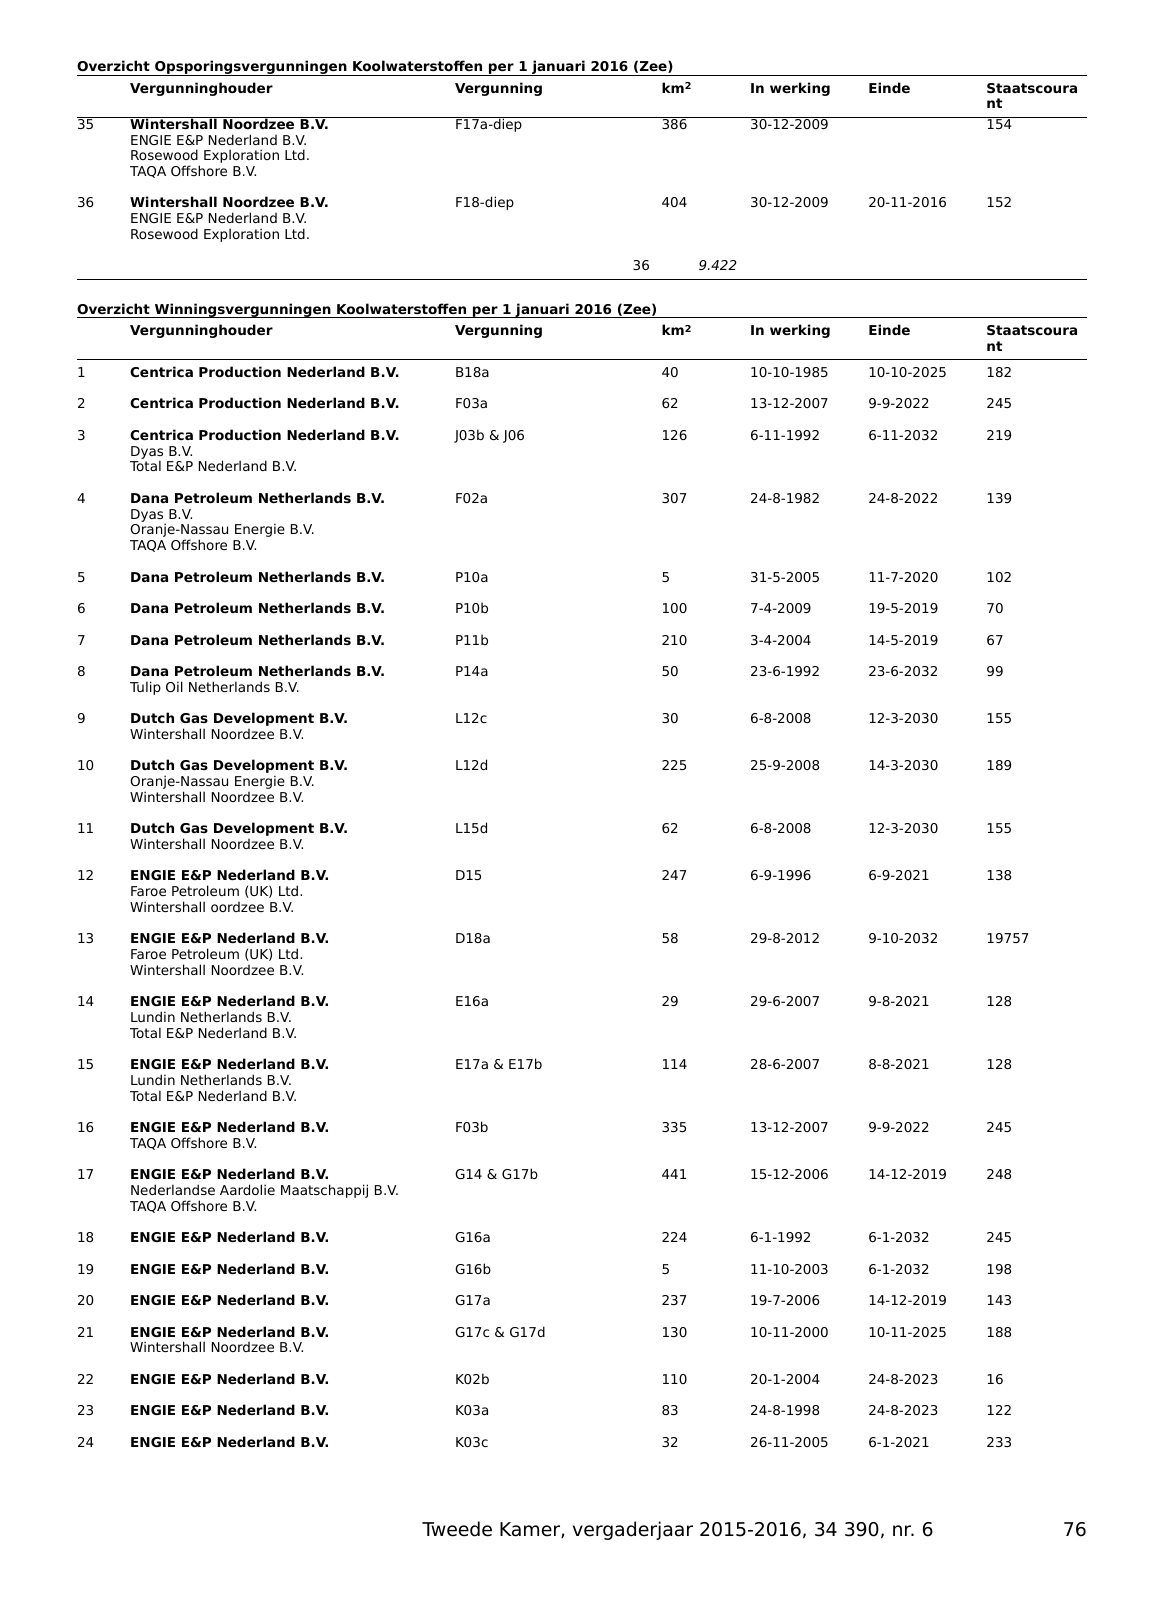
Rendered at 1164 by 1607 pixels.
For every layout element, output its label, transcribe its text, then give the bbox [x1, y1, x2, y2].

table_cell [980, 900, 1087, 915]
table_cell [655, 1010, 744, 1026]
table_cell B18a [449, 360, 655, 381]
table_cell G17c & G17d [449, 1324, 655, 1340]
table_cell [655, 1340, 744, 1356]
table_cell [449, 1151, 655, 1167]
table_cell [655, 227, 744, 242]
table_cell [980, 884, 1087, 900]
table_cell 25-9-2008 [744, 758, 862, 774]
table_cell 40 [655, 360, 744, 381]
table_cell J03b & J06 [449, 428, 655, 443]
table_cell [980, 853, 1087, 868]
table_cell 50 [655, 664, 744, 679]
table_cell [980, 1450, 1087, 1466]
table_cell 35 [77, 118, 124, 132]
table_cell [980, 444, 1087, 459]
table_cell Staatscourant [980, 318, 1087, 359]
table_cell [655, 522, 744, 538]
table_cell 10-10-1985 [744, 360, 862, 381]
table_cell [744, 1387, 862, 1403]
table_cell P14a [449, 664, 655, 679]
table_cell 36 [449, 258, 655, 279]
table_cell [980, 915, 1087, 931]
table_cell [744, 1041, 862, 1057]
table_cell 9-8-2021 [862, 994, 980, 1010]
table_cell [77, 412, 124, 428]
table_cell Dana Petroleum Netherlands B.V. [124, 664, 449, 679]
table_cell [980, 227, 1087, 242]
table_cell [655, 1199, 744, 1214]
table_cell ENGIE E&P Nederland B.V. [124, 1403, 449, 1419]
table_cell Dutch Gas Development B.V. [124, 711, 449, 727]
table_cell [124, 1041, 449, 1057]
table_cell [449, 227, 655, 242]
table_cell 6-11-2032 [862, 428, 980, 443]
table_cell [744, 1089, 862, 1104]
table_cell E16a [449, 994, 655, 1010]
table_cell ENGIE E&P Nederland B.V. [124, 994, 449, 1010]
table_cell [862, 727, 980, 742]
table_cell 143 [980, 1293, 1087, 1309]
table_cell 2 [77, 396, 124, 412]
table_cell [124, 1214, 449, 1230]
table_cell [124, 648, 449, 664]
table_cell [744, 1151, 862, 1167]
table_cell 1 [77, 360, 124, 381]
table_cell [655, 412, 744, 428]
table_cell F02a [449, 491, 655, 506]
table_cell [655, 915, 744, 931]
table_cell [449, 915, 655, 931]
table_cell [77, 790, 124, 805]
table_cell Wintershall oordzee B.V. [124, 900, 449, 915]
table_cell [124, 1277, 449, 1293]
table_cell [744, 459, 862, 475]
table_cell [449, 680, 655, 695]
table_cell [862, 1450, 980, 1466]
table_cell 23 [77, 1403, 124, 1419]
table_cell [862, 617, 980, 632]
table_cell [980, 381, 1087, 396]
table_cell 14-5-2019 [862, 632, 980, 648]
table_cell G16b [449, 1261, 655, 1277]
table_cell [744, 915, 862, 931]
table_cell Dana Petroleum Netherlands B.V. [124, 632, 449, 648]
table_cell 24-8-2023 [862, 1372, 980, 1387]
table_cell 29-6-2007 [744, 994, 862, 1010]
table_cell [744, 538, 862, 554]
table_cell [744, 506, 862, 522]
table_cell [862, 853, 980, 868]
table_cell [862, 805, 980, 821]
table_cell [744, 522, 862, 538]
table_cell [980, 805, 1087, 821]
table_cell [655, 805, 744, 821]
table_cell ENGIE E&P Nederland B.V. [124, 1120, 449, 1136]
table_cell 99 [980, 664, 1087, 679]
table_cell [980, 1214, 1087, 1230]
table_cell [449, 727, 655, 742]
table_cell 155 [980, 821, 1087, 837]
table_cell 24-8-2022 [862, 491, 980, 506]
table_cell [862, 1136, 980, 1151]
table_cell 21 [77, 1324, 124, 1340]
table_cell [980, 1026, 1087, 1041]
table_cell [744, 790, 862, 805]
table_cell [980, 837, 1087, 852]
table_cell ENGIE E&P Nederland B.V. [124, 1057, 449, 1073]
table_cell TAQA Offshore B.V. [124, 538, 449, 554]
table_cell [862, 1089, 980, 1104]
table_cell [449, 963, 655, 978]
table_cell [655, 884, 744, 900]
table_cell [655, 774, 744, 789]
table_cell [862, 1387, 980, 1403]
table_cell [744, 211, 862, 227]
table_cell Rosewood Exploration Ltd. [124, 227, 449, 242]
table_cell [449, 774, 655, 789]
table_cell F03a [449, 396, 655, 412]
table_cell [862, 900, 980, 915]
table_cell 23-6-2032 [862, 664, 980, 679]
table_cell 24-8-1998 [744, 1403, 862, 1419]
table_cell [449, 243, 655, 258]
table_cell [77, 1450, 124, 1466]
table_cell [744, 617, 862, 632]
table_cell ENGIE E&P Nederland B.V. [124, 931, 449, 947]
table_cell [449, 475, 655, 491]
table_header Overzicht Winningsvergunningen Koolwaterstoffen per 1 januari 2016 (Zee) [77, 302, 1087, 317]
table_cell [449, 412, 655, 428]
table_cell [124, 585, 449, 601]
table_cell [862, 148, 980, 164]
table_cell 12 [77, 868, 124, 884]
table_cell Dana Petroleum Netherlands B.V. [124, 491, 449, 506]
table_cell [77, 76, 124, 117]
table_cell [862, 790, 980, 805]
table_cell [980, 790, 1087, 805]
table_cell [862, 1214, 980, 1230]
table_cell 6-9-2021 [862, 868, 980, 884]
table_cell [77, 227, 124, 242]
table_cell [124, 381, 449, 396]
table_cell [862, 1073, 980, 1088]
table_cell 6-1-2032 [862, 1261, 980, 1277]
table_cell [124, 915, 449, 931]
table_cell L12d [449, 758, 655, 774]
table_cell E17a & E17b [449, 1057, 655, 1073]
table_cell 4 [77, 491, 124, 506]
table_cell [744, 727, 862, 742]
table_cell [744, 1010, 862, 1026]
table_cell 9-9-2022 [862, 1120, 980, 1136]
table_cell [862, 1104, 980, 1120]
table_cell Vergunninghouder [124, 76, 449, 117]
table_cell [744, 1199, 862, 1214]
table_cell ENGIE E&P Nederland B.V. [124, 1293, 449, 1309]
table_cell [124, 475, 449, 491]
table_cell [655, 243, 744, 258]
table_cell 5 [77, 569, 124, 585]
table_cell [862, 1419, 980, 1434]
table_cell [744, 1136, 862, 1151]
table_cell [655, 1419, 744, 1434]
table_cell [124, 743, 449, 758]
table_cell [449, 1199, 655, 1214]
table_cell [744, 963, 862, 978]
table_cell [862, 947, 980, 963]
table_cell 22 [77, 1372, 124, 1387]
table_cell [655, 727, 744, 742]
table_cell ENGIE E&P Nederland B.V. [124, 1167, 449, 1183]
table_cell [77, 1419, 124, 1434]
table_cell [655, 978, 744, 994]
table_cell [980, 963, 1087, 978]
table_cell [980, 1277, 1087, 1293]
table_cell [449, 1340, 655, 1356]
table_cell 11-10-2003 [744, 1261, 862, 1277]
table_cell 19-7-2006 [744, 1293, 862, 1309]
table_cell Lundin Netherlands B.V. [124, 1010, 449, 1026]
table_cell 245 [980, 396, 1087, 412]
table_cell [77, 1136, 124, 1151]
table_cell [744, 585, 862, 601]
table_cell K02b [449, 1372, 655, 1387]
table_cell [449, 1356, 655, 1372]
table_cell 10-11-2025 [862, 1324, 980, 1340]
table_cell [449, 554, 655, 569]
table_cell Total E&P Nederland B.V. [124, 1089, 449, 1104]
table_cell [124, 805, 449, 821]
table_cell [77, 1104, 124, 1120]
table_cell Dana Petroleum Netherlands B.V. [124, 601, 449, 617]
table_cell 20-11-2016 [862, 195, 980, 211]
table_cell [124, 243, 449, 258]
table_cell Wintershall Noordzee B.V. [124, 963, 449, 978]
table_cell [744, 884, 862, 900]
table_cell [980, 585, 1087, 601]
table_cell [744, 1214, 862, 1230]
table_cell [862, 522, 980, 538]
table_cell [862, 1356, 980, 1372]
table_cell [77, 318, 124, 359]
table_cell 110 [655, 1372, 744, 1387]
table_cell [980, 211, 1087, 227]
table_cell [744, 258, 862, 279]
table_cell 17 [77, 1167, 124, 1183]
table_cell 10 [77, 758, 124, 774]
table_cell 102 [980, 569, 1087, 585]
table_cell [77, 180, 124, 195]
table_cell 128 [980, 994, 1087, 1010]
table_cell [655, 695, 744, 711]
table_cell 30-12-2009 [744, 118, 862, 132]
table_cell [862, 164, 980, 179]
table_cell [744, 1026, 862, 1041]
table_cell [980, 1089, 1087, 1104]
table_cell 248 [980, 1167, 1087, 1183]
table_cell [655, 1214, 744, 1230]
table_cell [77, 617, 124, 632]
table_cell [980, 1309, 1087, 1324]
table_cell 6 [77, 601, 124, 617]
table_cell [449, 1183, 655, 1198]
table_cell 19757 [980, 931, 1087, 947]
table_cell [655, 1089, 744, 1104]
table_cell [980, 243, 1087, 258]
table_cell [449, 617, 655, 632]
table_cell [77, 554, 124, 569]
table_cell [655, 837, 744, 852]
table_cell 182 [980, 360, 1087, 381]
table_cell [862, 1309, 980, 1324]
table_cell Vergunning [449, 318, 655, 359]
table_cell Dana Petroleum Netherlands B.V. [124, 569, 449, 585]
table_cell [449, 805, 655, 821]
table_cell [77, 947, 124, 963]
table_cell [77, 1183, 124, 1198]
table_cell 152 [980, 195, 1087, 211]
table_cell [980, 1340, 1087, 1356]
table_cell 32 [655, 1435, 744, 1450]
table_cell [655, 1026, 744, 1041]
table_cell P10b [449, 601, 655, 617]
table_cell [862, 915, 980, 931]
table_cell [655, 853, 744, 868]
table_cell F03b [449, 1120, 655, 1136]
table_cell ENGIE E&P Nederland B.V. [124, 1261, 449, 1277]
table_cell 210 [655, 632, 744, 648]
table_cell [655, 1073, 744, 1088]
table_cell [655, 1356, 744, 1372]
table_cell [980, 1183, 1087, 1198]
table_cell 14 [77, 994, 124, 1010]
table_cell [980, 475, 1087, 491]
table_cell [862, 1199, 980, 1214]
table_cell 6-1-1992 [744, 1230, 862, 1246]
table_cell Centrica Production Nederland B.V. [124, 428, 449, 443]
table_cell [862, 837, 980, 852]
table_cell [980, 258, 1087, 279]
table_cell F18-diep [449, 195, 655, 211]
table_cell [980, 412, 1087, 428]
table_cell [862, 963, 980, 978]
table_cell [77, 1151, 124, 1167]
table_cell [862, 1151, 980, 1167]
table_cell [655, 381, 744, 396]
table_cell [744, 743, 862, 758]
table_cell D18a [449, 931, 655, 947]
table_cell [77, 915, 124, 931]
table_cell [449, 1419, 655, 1434]
table_cell 12-3-2030 [862, 711, 980, 727]
table_cell [862, 1026, 980, 1041]
table_cell 29-8-2012 [744, 931, 862, 947]
table_cell [980, 774, 1087, 789]
table_cell [744, 648, 862, 664]
table_cell 10-10-2025 [862, 360, 980, 381]
table_cell 9-9-2022 [862, 396, 980, 412]
table_cell [980, 180, 1087, 195]
table_cell 36 [77, 195, 124, 211]
table_cell 9.422 [655, 258, 744, 279]
table_cell [744, 1183, 862, 1198]
table_cell [862, 743, 980, 758]
table_cell [862, 133, 980, 148]
table_cell [980, 1104, 1087, 1120]
table_cell ENGIE E&P Nederland B.V. [124, 868, 449, 884]
table_cell 128 [980, 1057, 1087, 1073]
table_cell [655, 1246, 744, 1261]
table_cell 154 [980, 118, 1087, 132]
table_cell [655, 585, 744, 601]
table_cell [77, 774, 124, 789]
table_cell [862, 1277, 980, 1293]
table_cell L12c [449, 711, 655, 727]
table_cell [862, 506, 980, 522]
table_cell Wintershall Noordzee B.V. [124, 837, 449, 852]
table_cell [744, 180, 862, 195]
table_cell [744, 1340, 862, 1356]
table_cell 8-8-2021 [862, 1057, 980, 1073]
table_cell ENGIE E&P Nederland B.V. [124, 1435, 449, 1450]
table_cell [980, 164, 1087, 179]
table_header Overzicht Opsporingsvergunningen Koolwaterstoffen per 1 januari 2016 (Zee) [77, 59, 1087, 75]
table_cell 224 [655, 1230, 744, 1246]
table_cell [655, 743, 744, 758]
table_cell Lundin Netherlands B.V. [124, 1073, 449, 1088]
table_cell [124, 617, 449, 632]
table_cell [980, 680, 1087, 695]
table_cell Nederlandse Aardolie Maatschappij B.V. [124, 1183, 449, 1198]
table_cell [77, 963, 124, 978]
table_cell [655, 1277, 744, 1293]
table_cell [449, 1387, 655, 1403]
table_cell 13-12-2007 [744, 396, 862, 412]
table_cell [77, 1309, 124, 1324]
table_cell [655, 475, 744, 491]
table_cell Wintershall Noordzee B.V. [124, 195, 449, 211]
table_cell 8 [77, 664, 124, 679]
table_cell 307 [655, 491, 744, 506]
table_cell 11 [77, 821, 124, 837]
table_cell [862, 258, 980, 279]
table_cell Oranje-Nassau Energie B.V. [124, 774, 449, 789]
table_cell Wintershall Noordzee B.V. [124, 727, 449, 742]
table_cell [862, 227, 980, 242]
table_cell [862, 774, 980, 789]
table_cell K03c [449, 1435, 655, 1450]
table_cell [862, 180, 980, 195]
table_cell [449, 148, 655, 164]
table_cell 62 [655, 396, 744, 412]
table_cell [744, 1309, 862, 1324]
table_cell [980, 554, 1087, 569]
table_cell [655, 180, 744, 195]
table_cell [124, 1450, 449, 1466]
table_cell [862, 695, 980, 711]
table_cell [77, 133, 124, 148]
table_cell [77, 648, 124, 664]
table_cell Dyas B.V. [124, 444, 449, 459]
table_cell 58 [655, 931, 744, 947]
table_cell [124, 1151, 449, 1167]
table_cell [655, 1104, 744, 1120]
table_cell 20 [77, 1293, 124, 1309]
table_cell [449, 133, 655, 148]
table_cell G16a [449, 1230, 655, 1246]
table_cell [655, 1183, 744, 1198]
table_cell Einde [862, 318, 980, 359]
table_cell [862, 884, 980, 900]
table_cell [980, 727, 1087, 742]
table_cell G14 & G17b [449, 1167, 655, 1183]
table_cell L15d [449, 821, 655, 837]
table_cell TAQA Offshore B.V. [124, 1136, 449, 1151]
table_cell [77, 475, 124, 491]
table_cell [655, 538, 744, 554]
table_cell 20-1-2004 [744, 1372, 862, 1387]
table_cell [77, 243, 124, 258]
table_cell 237 [655, 1293, 744, 1309]
table_cell [449, 743, 655, 758]
table_cell [449, 1010, 655, 1026]
table_cell [980, 1246, 1087, 1261]
table_cell 245 [980, 1230, 1087, 1246]
table_cell [980, 1136, 1087, 1151]
table_cell [77, 164, 124, 179]
table_cell [980, 522, 1087, 538]
table_cell D15 [449, 868, 655, 884]
table_cell Vergunninghouder [124, 318, 449, 359]
table_cell 188 [980, 1324, 1087, 1340]
table_cell [862, 1340, 980, 1356]
table_cell [77, 1089, 124, 1104]
table_cell 14-3-2030 [862, 758, 980, 774]
table_cell [744, 1277, 862, 1293]
table_cell Centrica Production Nederland B.V. [124, 360, 449, 381]
table_cell [449, 164, 655, 179]
table_cell [744, 805, 862, 821]
table_cell 386 [655, 118, 744, 132]
table_cell [655, 900, 744, 915]
table_cell 30 [655, 711, 744, 727]
table_cell [449, 444, 655, 459]
table_cell [77, 727, 124, 742]
table_cell [980, 1199, 1087, 1214]
table_cell [77, 900, 124, 915]
table_cell 30-12-2009 [744, 195, 862, 211]
table_cell [449, 1073, 655, 1088]
table_cell [77, 853, 124, 868]
table_cell [744, 243, 862, 258]
table_cell 28-6-2007 [744, 1057, 862, 1073]
table_cell [862, 211, 980, 227]
table_cell [862, 1183, 980, 1198]
table_cell In werking [744, 318, 862, 359]
table_cell [449, 884, 655, 900]
table_cell [655, 1450, 744, 1466]
table_cell [449, 459, 655, 475]
table_cell 18 [77, 1230, 124, 1246]
table_cell 14-12-2019 [862, 1167, 980, 1183]
table_cell [744, 947, 862, 963]
table_cell [744, 381, 862, 396]
table_cell [980, 617, 1087, 632]
table_cell [77, 884, 124, 900]
table_cell [980, 1073, 1087, 1088]
table_cell [655, 1136, 744, 1151]
table_cell [655, 211, 744, 227]
table_cell [449, 1450, 655, 1466]
table_cell [77, 978, 124, 994]
table_cell [449, 1026, 655, 1041]
table_cell 122 [980, 1403, 1087, 1419]
table_cell [655, 680, 744, 695]
table_cell 225 [655, 758, 744, 774]
table_cell Centrica Production Nederland B.V. [124, 396, 449, 412]
table_cell [744, 1073, 862, 1088]
table_cell [744, 444, 862, 459]
table_cell 404 [655, 195, 744, 211]
table_cell [655, 1387, 744, 1403]
table_cell 11-7-2020 [862, 569, 980, 585]
table_cell [77, 1356, 124, 1372]
table_cell [77, 805, 124, 821]
table_cell [862, 1246, 980, 1261]
table_cell 441 [655, 1167, 744, 1183]
table_cell 31-5-2005 [744, 569, 862, 585]
table_cell [449, 506, 655, 522]
table_cell [744, 1450, 862, 1466]
table_cell K03a [449, 1403, 655, 1419]
table_cell [655, 648, 744, 664]
table_cell 62 [655, 821, 744, 837]
table_cell [77, 1199, 124, 1214]
table_cell 9 [77, 711, 124, 727]
table_cell Total E&P Nederland B.V. [124, 1026, 449, 1041]
table_cell [744, 475, 862, 491]
table_cell [980, 1010, 1087, 1026]
table_cell [124, 1246, 449, 1261]
table_cell [862, 978, 980, 994]
table_cell ENGIE E&P Nederland B.V. [124, 1230, 449, 1246]
table_cell 7 [77, 632, 124, 648]
table_cell [655, 444, 744, 459]
table_cell [980, 506, 1087, 522]
table_cell 247 [655, 868, 744, 884]
table_cell 15 [77, 1057, 124, 1073]
table_cell [744, 1104, 862, 1120]
table_cell 139 [980, 491, 1087, 506]
table_cell [744, 853, 862, 868]
table_cell [862, 1010, 980, 1026]
table_cell Wintershall Noordzee B.V. [124, 1340, 449, 1356]
table_cell [449, 1136, 655, 1151]
table_cell [124, 1309, 449, 1324]
table_cell km2 [655, 76, 744, 117]
table_cell [744, 164, 862, 179]
table_cell [655, 554, 744, 569]
table_cell [449, 1214, 655, 1230]
table_cell 16 [77, 1120, 124, 1136]
table_cell [744, 695, 862, 711]
table_cell [744, 900, 862, 915]
table_cell Faroe Petroleum (UK) Ltd. [124, 884, 449, 900]
table_cell 189 [980, 758, 1087, 774]
table_cell [655, 459, 744, 475]
table_cell [77, 522, 124, 538]
table_cell P11b [449, 632, 655, 648]
table_cell 6-8-2008 [744, 821, 862, 837]
table_cell [862, 475, 980, 491]
table_cell [744, 1356, 862, 1372]
table_cell [980, 538, 1087, 554]
table_cell 3-4-2004 [744, 632, 862, 648]
table_cell [449, 1104, 655, 1120]
table_cell [862, 538, 980, 554]
table_cell [655, 133, 744, 148]
table_cell 70 [980, 601, 1087, 617]
table_cell [77, 211, 124, 227]
table_cell [744, 148, 862, 164]
table_cell 9-10-2032 [862, 931, 980, 947]
table_cell [862, 118, 980, 132]
table_cell Dutch Gas Development B.V. [124, 758, 449, 774]
table_cell [77, 680, 124, 695]
table_cell 138 [980, 868, 1087, 884]
table_cell [655, 790, 744, 805]
table_cell [77, 1010, 124, 1026]
table_cell [449, 1246, 655, 1261]
table_cell 3 [77, 428, 124, 443]
table_cell Dutch Gas Development B.V. [124, 821, 449, 837]
table_cell 19-5-2019 [862, 601, 980, 617]
table_cell [655, 617, 744, 632]
table_cell [980, 978, 1087, 994]
table_cell 29 [655, 994, 744, 1010]
table_cell [862, 243, 980, 258]
table_cell [862, 459, 980, 475]
table_cell [980, 1419, 1087, 1434]
table_cell 219 [980, 428, 1087, 443]
table_cell Faroe Petroleum (UK) Ltd. [124, 947, 449, 963]
table_cell G17a [449, 1293, 655, 1309]
table_cell [77, 1041, 124, 1057]
table_cell [862, 381, 980, 396]
table_cell [77, 381, 124, 396]
table_cell [655, 164, 744, 179]
table_cell [862, 648, 980, 664]
table_cell [124, 1387, 449, 1403]
table_cell 14-12-2019 [862, 1293, 980, 1309]
table_cell [124, 554, 449, 569]
table_cell [744, 837, 862, 852]
table_cell [124, 180, 449, 195]
table_cell [124, 1104, 449, 1120]
table_cell 5 [655, 1261, 744, 1277]
table_cell [77, 1214, 124, 1230]
table_cell 23-6-1992 [744, 664, 862, 679]
table_cell [449, 790, 655, 805]
table_cell [980, 947, 1087, 963]
table_cell [449, 522, 655, 538]
table_cell [980, 1151, 1087, 1167]
table_cell [862, 554, 980, 569]
table_cell Einde [862, 76, 980, 117]
table_cell ENGIE E&P Nederland B.V. [124, 211, 449, 227]
table_cell [980, 133, 1087, 148]
table_cell 5 [655, 569, 744, 585]
table_cell [449, 180, 655, 195]
table_cell In werking [744, 76, 862, 117]
table_cell Rosewood Exploration Ltd. [124, 148, 449, 164]
table_cell F17a-diep [449, 118, 655, 132]
table_cell 7-4-2009 [744, 601, 862, 617]
table_cell Dyas B.V. [124, 506, 449, 522]
table_cell 6-1-2032 [862, 1230, 980, 1246]
table_cell 24-8-2023 [862, 1403, 980, 1419]
table_cell [449, 1309, 655, 1324]
table_cell 83 [655, 1403, 744, 1419]
table_cell 245 [980, 1120, 1087, 1136]
table_cell [655, 1151, 744, 1167]
table_cell [655, 963, 744, 978]
table_cell 114 [655, 1057, 744, 1073]
table_cell [980, 459, 1087, 475]
table_cell Wintershall Noordzee B.V. [124, 118, 449, 132]
table_cell [124, 412, 449, 428]
table_cell [449, 853, 655, 868]
table_cell [980, 648, 1087, 664]
table_cell 24-8-1982 [744, 491, 862, 506]
table_cell Wintershall Noordzee B.V. [124, 790, 449, 805]
table_cell 19 [77, 1261, 124, 1277]
table_cell [449, 837, 655, 852]
table_cell [77, 1277, 124, 1293]
table_cell 6-8-2008 [744, 711, 862, 727]
table_cell Vergunning [449, 76, 655, 117]
table_cell [449, 211, 655, 227]
table_cell [77, 459, 124, 475]
table_cell Tulip Oil Netherlands B.V. [124, 680, 449, 695]
table_cell [77, 1026, 124, 1041]
table_cell [77, 538, 124, 554]
table_cell [449, 381, 655, 396]
table_cell [77, 1073, 124, 1088]
table_cell 13 [77, 931, 124, 947]
table_cell [980, 1387, 1087, 1403]
table_cell [862, 585, 980, 601]
table_cell 67 [980, 632, 1087, 648]
table_cell 6-9-1996 [744, 868, 862, 884]
table_cell [77, 1246, 124, 1261]
table_cell [77, 444, 124, 459]
table_cell TAQA Offshore B.V. [124, 1199, 449, 1214]
table_cell 335 [655, 1120, 744, 1136]
table_cell [980, 148, 1087, 164]
table_cell [77, 1340, 124, 1356]
table_cell [744, 412, 862, 428]
table_cell km2 [655, 318, 744, 359]
table_cell 6-1-2021 [862, 1435, 980, 1450]
table_cell [744, 554, 862, 569]
table_cell [744, 227, 862, 242]
table_cell [124, 258, 449, 279]
table_cell [449, 648, 655, 664]
table_cell [980, 1356, 1087, 1372]
table_cell [449, 538, 655, 554]
table_cell [744, 978, 862, 994]
table_cell 12-3-2030 [862, 821, 980, 837]
table_cell [980, 743, 1087, 758]
table_cell ENGIE E&P Nederland B.V. [124, 1372, 449, 1387]
table_cell [77, 506, 124, 522]
table_cell 130 [655, 1324, 744, 1340]
table_cell [77, 1387, 124, 1403]
table_cell [980, 1041, 1087, 1057]
table_cell [744, 133, 862, 148]
table_cell [744, 680, 862, 695]
table_cell [980, 695, 1087, 711]
table_cell Oranje-Nassau Energie B.V. [124, 522, 449, 538]
table_cell 15-12-2006 [744, 1167, 862, 1183]
table_cell [862, 412, 980, 428]
table_cell [77, 837, 124, 852]
table_cell 6-11-1992 [744, 428, 862, 443]
table_cell Staatscourant [980, 76, 1087, 117]
table_cell [449, 1089, 655, 1104]
table_cell [124, 978, 449, 994]
table_cell 24 [77, 1435, 124, 1450]
table_cell 233 [980, 1435, 1087, 1450]
table_cell [744, 1419, 862, 1434]
table_cell ENGIE E&P Nederland B.V. [124, 1324, 449, 1340]
table_cell [449, 1041, 744, 1057]
table_cell P10a [449, 569, 655, 585]
table_cell [449, 1277, 655, 1293]
table_cell [862, 1041, 980, 1057]
table_cell [449, 947, 655, 963]
table_cell [655, 1309, 744, 1324]
table_cell [449, 900, 655, 915]
table_cell [862, 680, 980, 695]
table_cell ENGIE E&P Nederland B.V. [124, 133, 449, 148]
table_cell [124, 1419, 449, 1434]
table_cell [449, 695, 655, 711]
table_cell Total E&P Nederland B.V. [124, 459, 449, 475]
table_cell [862, 444, 980, 459]
table_cell [449, 585, 655, 601]
table_cell 100 [655, 601, 744, 617]
table_cell [744, 1246, 862, 1261]
table_cell 198 [980, 1261, 1087, 1277]
table_cell [124, 853, 449, 868]
table_cell [77, 743, 124, 758]
table_cell [124, 1356, 449, 1372]
table_cell TAQA Offshore B.V. [124, 164, 449, 179]
table_cell 10-11-2000 [744, 1324, 862, 1340]
table_cell 16 [980, 1372, 1087, 1387]
table_cell [449, 978, 655, 994]
table_cell 13-12-2007 [744, 1120, 862, 1136]
table_cell [77, 585, 124, 601]
table_cell [77, 258, 124, 279]
table_cell [77, 695, 124, 711]
table_cell [655, 947, 744, 963]
table_cell [124, 695, 449, 711]
table_cell [655, 506, 744, 522]
table_cell 155 [980, 711, 1087, 727]
table_cell [655, 148, 744, 164]
table_cell 26-11-2005 [744, 1435, 862, 1450]
table_cell [744, 774, 862, 789]
table_cell 126 [655, 428, 744, 443]
table_cell [77, 148, 124, 164]
